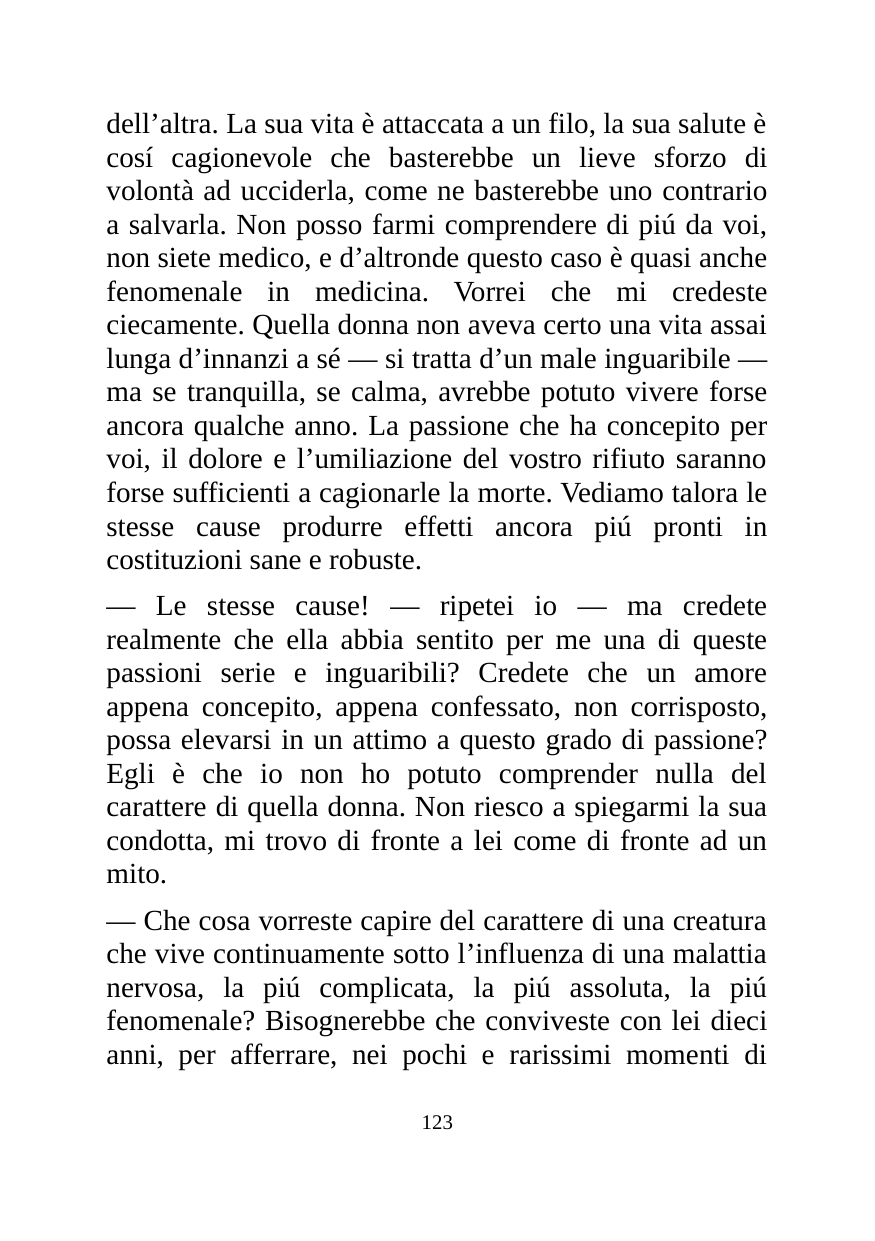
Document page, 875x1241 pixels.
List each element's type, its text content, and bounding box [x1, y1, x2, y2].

text dell’altra. La sua vita è attaccata a un filo, la sua salute è cosí cagionevole che basterebbe un lieve sforzo di volontà ad ucciderla, come ne basterebbe uno contrario a salvarla. Non posso farmi comprendere di piú da voi, non siete medico, e d’altronde questo caso è quasi anche fenomenale in medicina. Vorrei che mi credeste ciecamente. Quella donna non aveva certo una vita assai lunga d’innanzi a sé — si tratta d’un male inguaribile — ma se tranquilla, se calma, avrebbe potuto vivere forse ancora qualche anno. La passione che ha concepito per voi, il dolore e l’umiliazione del vostro rifiuto saranno forse sufficienti a cagionarle la morte. Vediamo talora le stesse cause produrre effetti ancora piú pronti in costituzioni sane e robuste. [106, 106, 768, 576]
text — Che cosa vorreste capire del carattere di una creatura che vive continuamente sotto l’influenza di una malattia nervosa, la piú complicata, la piú assoluta, la piú fenomenale? Bisognerebbe che conviveste con lei dieci anni, per afferrare, nei pochi e rarissimi momenti di [106, 903, 768, 1070]
text — Le stesse cause! — ripetei io — ma credete realmente che ella abbia sentito per me una di queste passioni serie e inguaribili? Credete che un amore appena concepito, appena confessato, non corrisposto, possa elevarsi in un attimo a questo grado di passione? Egli è che io non ho potuto comprender nulla del carattere di quella donna. Non riesco a spiegarmi la sua condotta, mi trovo di fronte a lei come di fronte ad un mito. [106, 588, 768, 890]
